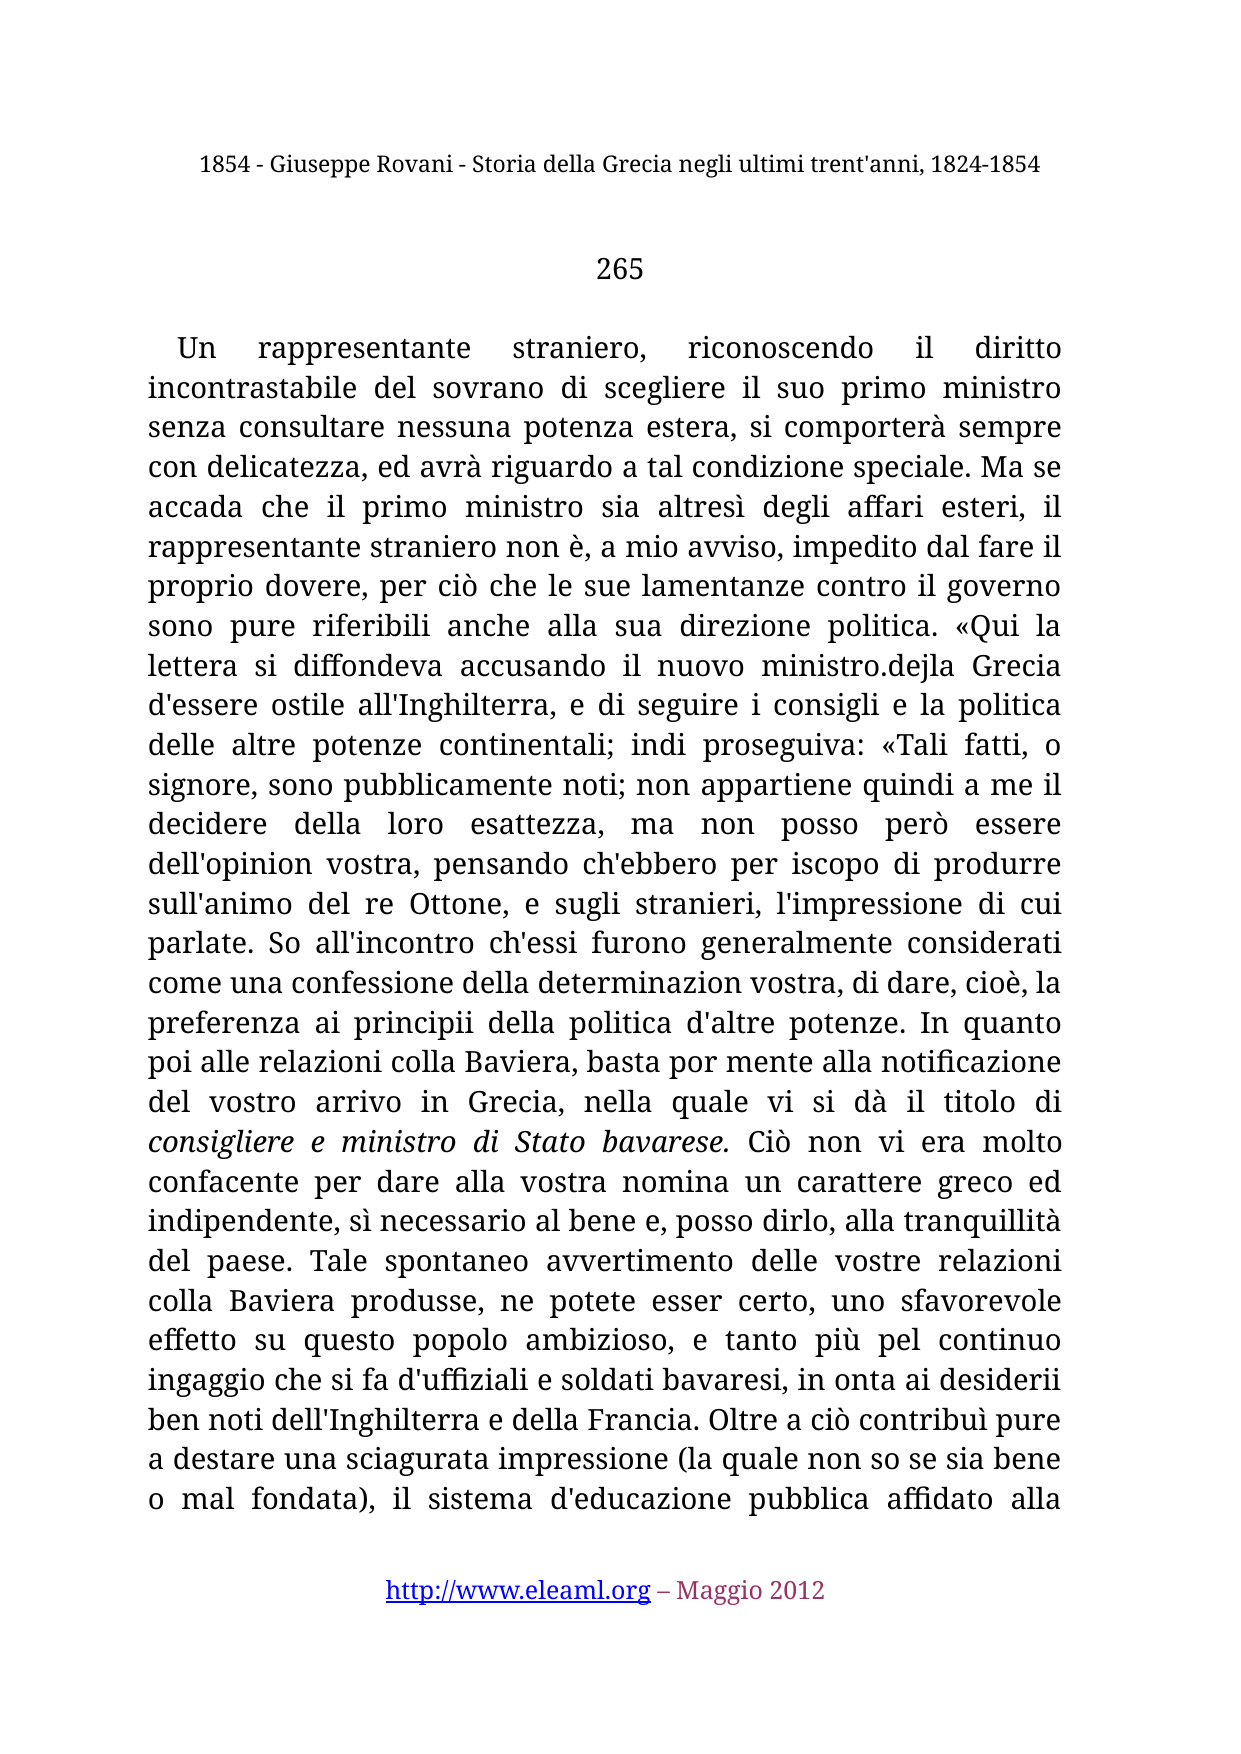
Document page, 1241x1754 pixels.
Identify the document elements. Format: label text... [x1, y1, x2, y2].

text 265 [148, 248, 1063, 288]
text Un rappresentante straniero, riconoscendo il diritto incontrastabile del sovrano di scegliere il suo primo ministro senza consultare nessuna potenza estera, si comporterà sempre con delicatezza, ed avrà riguardo a tal condizione speciale. Ma se accada che il primo ministro sia altresì degli affari esteri, il rappresentante straniero non è, a mio avviso, impedito dal fare il proprio dovere, per ciò che le sue lamentanze contro il governo sono pure riferibili anche alla sua direzione politica. «Qui la lettera si diffondeva accusando il nuovo ministro.dejla Grecia d'essere ostile all'Inghilterra, e di seguire i consigli e la politica delle altre potenze continentali; indi proseguiva: «Tali fatti, o signore, sono pubblicamente noti; non appartiene quindi a me il decidere della loro esattezza, ma non posso però essere dell'opinion vostra, pensando ch'ebbero per iscopo di produrre sull'animo del re Ottone, e sugli stranieri, l'impressione di cui parlate. So all'incontro ch'essi furono generalmente considerati come una confessione della determinazion vostra, di dare, cioè, la preferenza ai principii della politica d'altre potenze. In quanto poi alle relazioni colla Baviera, basta por mente alla notificazione del vostro arrivo in Grecia, nella quale vi si dà il titolo di consigliere e ministro di Stato bavarese. Ciò non vi era molto confacente per dare alla vostra nomina un carattere greco ed indipendente, sì necessario al bene e, posso dirlo, alla tranquillità del paese. Tale spontaneo avvertimento delle vostre relazioni colla Baviera produsse, ne potete esser certo, uno sfavorevole effetto su questo popolo ambizioso, e tanto più pel continuo ingaggio che si fa d'uffiziali e soldati bavaresi, in onta ai desiderii ben noti dell'Inghilterra e della Francia. Oltre a ciò contribuì pure a destare una sciagurata impressione (la quale non so se sia bene o mal fondata), il sistema d'educazione pubblica affidato alla [148, 327, 1063, 1518]
